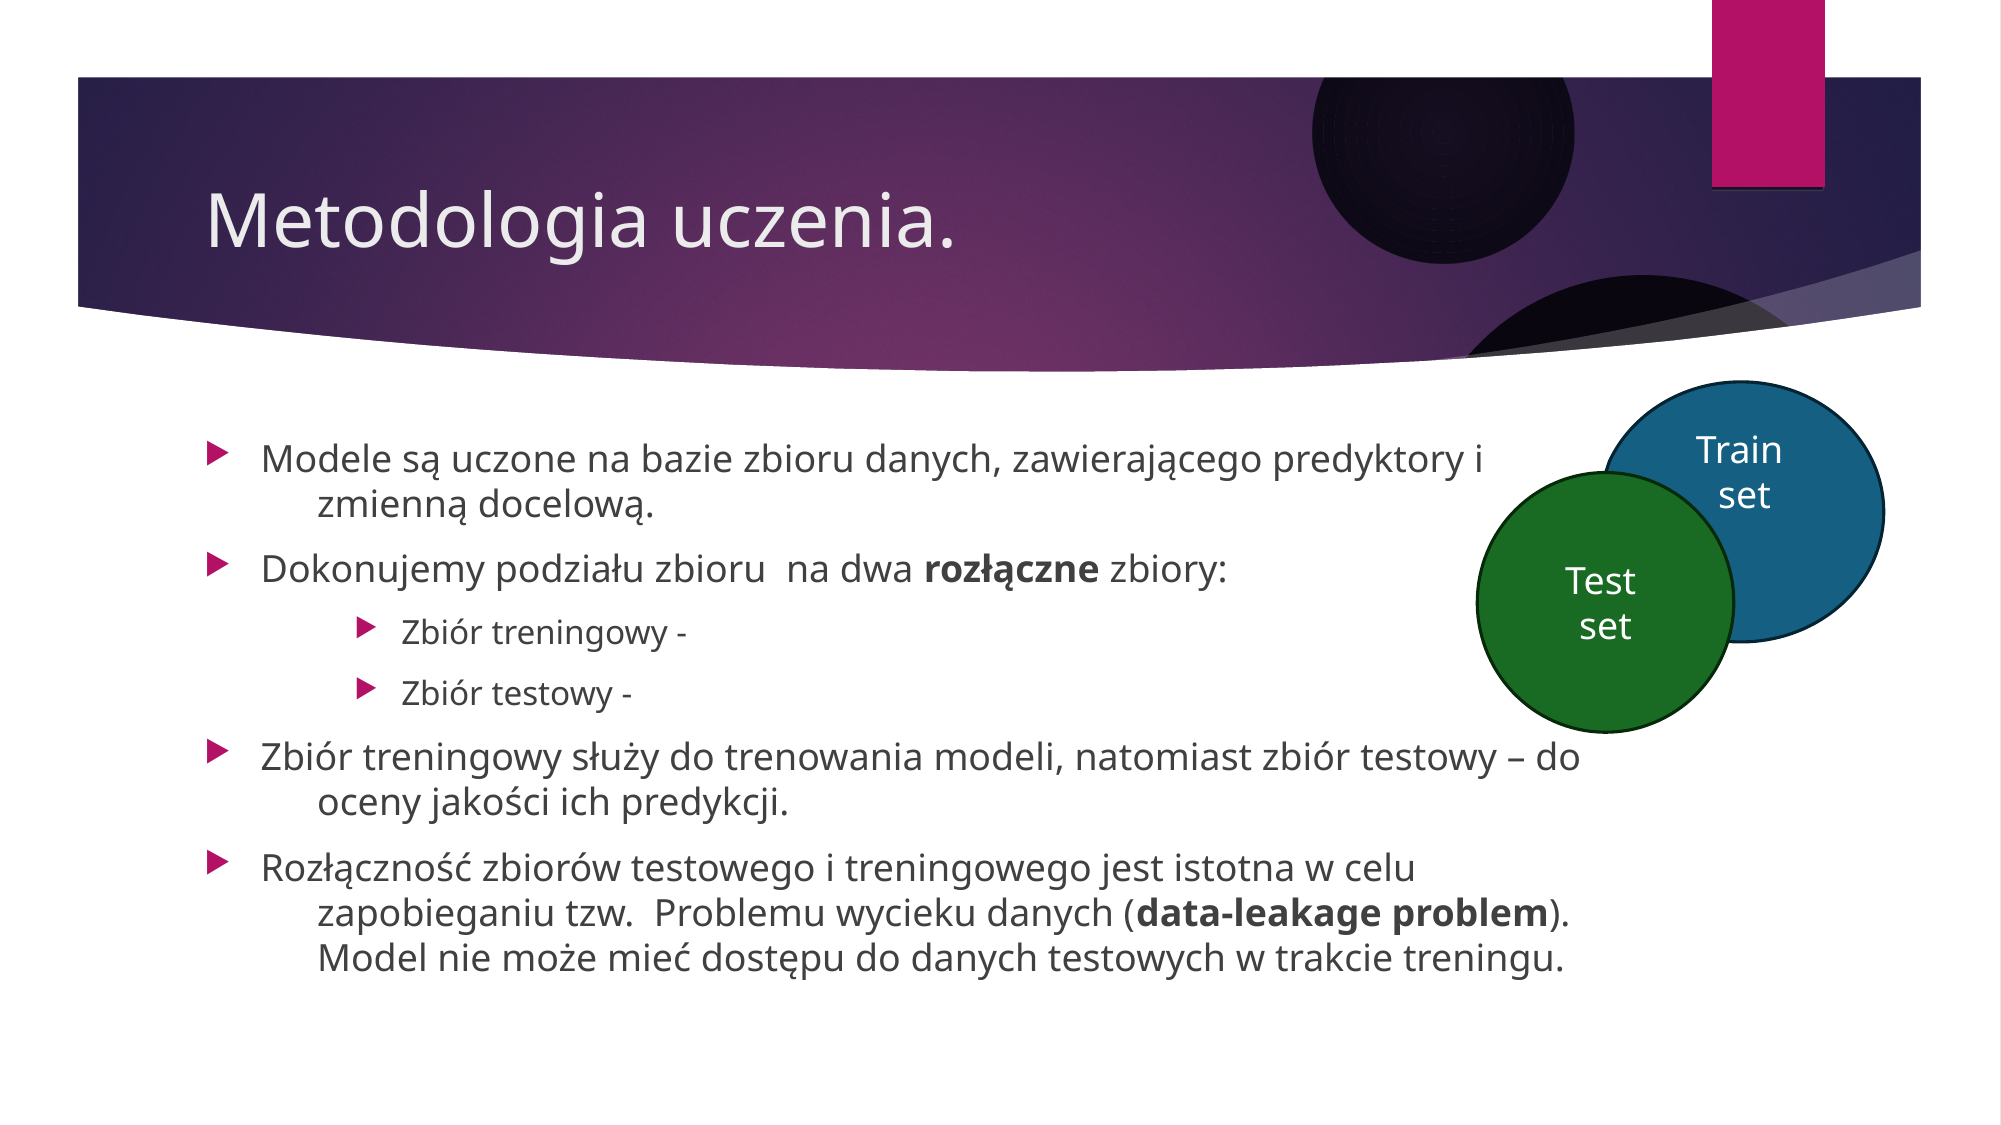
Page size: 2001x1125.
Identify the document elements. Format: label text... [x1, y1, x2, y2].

title Metodologia uczenia. [189, 159, 1627, 276]
text_box Train set [1605, 381, 1884, 642]
text_box Test set [1477, 472, 1734, 733]
list Modele są uczone na bazie zbioru danych, zawierającego predyktory i zmienną docelową. Dokonujemy podziału zbioru na dwa rozłączne zbiory: Zbiór treningowy - Zbiór testowy - Zbiór treningowy służy do trenowania modeli, natomiast zbiór testowy – do oceny jakości ich predykcji. Rozłączność zbiorów testowego i treningowego jest istotna w celu zapobieganiu tzw. Problemu wycieku danych (data-leakage problem). Model nie może mieć dostępu do danych testowych w trakcie treningu. [189, 427, 1638, 988]
